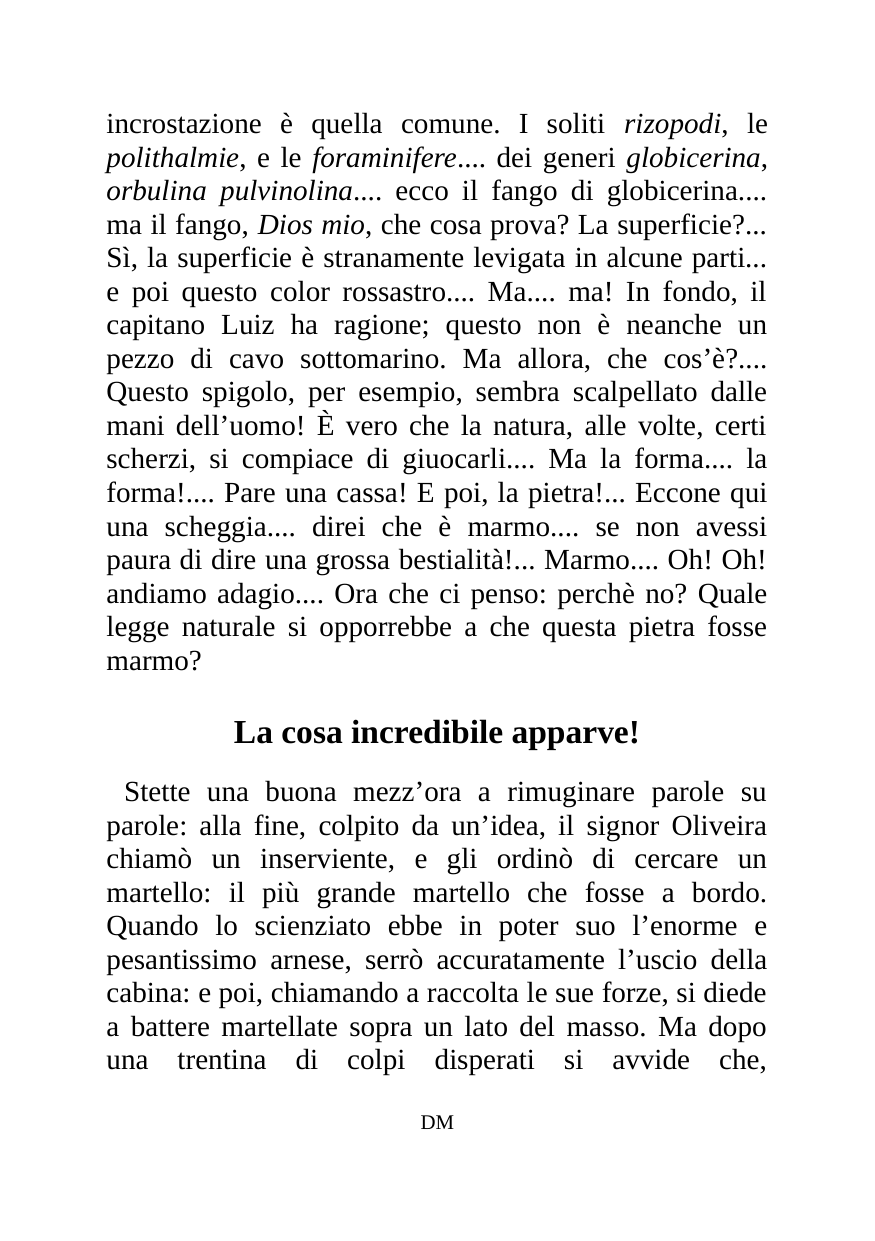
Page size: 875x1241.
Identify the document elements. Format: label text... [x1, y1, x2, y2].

subtitle La cosa incredibile apparve! [106, 712, 768, 751]
text incrostazione è quella comune. I soliti rizopodi, le polithalmie, e le foraminifere.... dei generi globicerina, orbulina pulvinolina.... ecco il fango di globicerina.... ma il fango, Dios mio, che cosa prova? La superficie?... Sì, la superficie è stranamente levigata in alcune parti... e poi questo color rossastro.... Ma.... ma! In fondo, il capitano Luiz ha ragione; questo non è neanche un pezzo di cavo sottomarino. Ma allora, che cos’è?.... Questo spigolo, per esempio, sembra scalpellato dalle mani dell’uomo! È vero che la natura, alle volte, certi scherzi, si compiace di giuocarli.... Ma la forma.... la forma!.... Pare una cassa! E poi, la pietra!... Eccone qui una scheggia.... direi che è marmo.... se non avessi paura di dire una grossa bestialità!... Marmo.... Oh! Oh! andiamo adagio.... Ora che ci penso: perchè no? Quale legge naturale si opporrebbe a che questa pietra fosse marmo? [106, 106, 768, 676]
text Stette una buona mezz’ora a rimuginare parole su parole: alla fine, colpito da un’idea, il signor Oliveira chiamò un inserviente, e gli ordinò di cercare un martello: il più grande martello che fosse a bordo. Quando lo scienziato ebbe in poter suo l’enorme e pesantissimo arnese, serrò accuratamente l’uscio della cabina: e poi, chiamando a raccolta le sue forze, si diede a battere martellate sopra un lato del masso. Ma dopo una trentina di colpi disperati si avvide che, [106, 774, 768, 1076]
